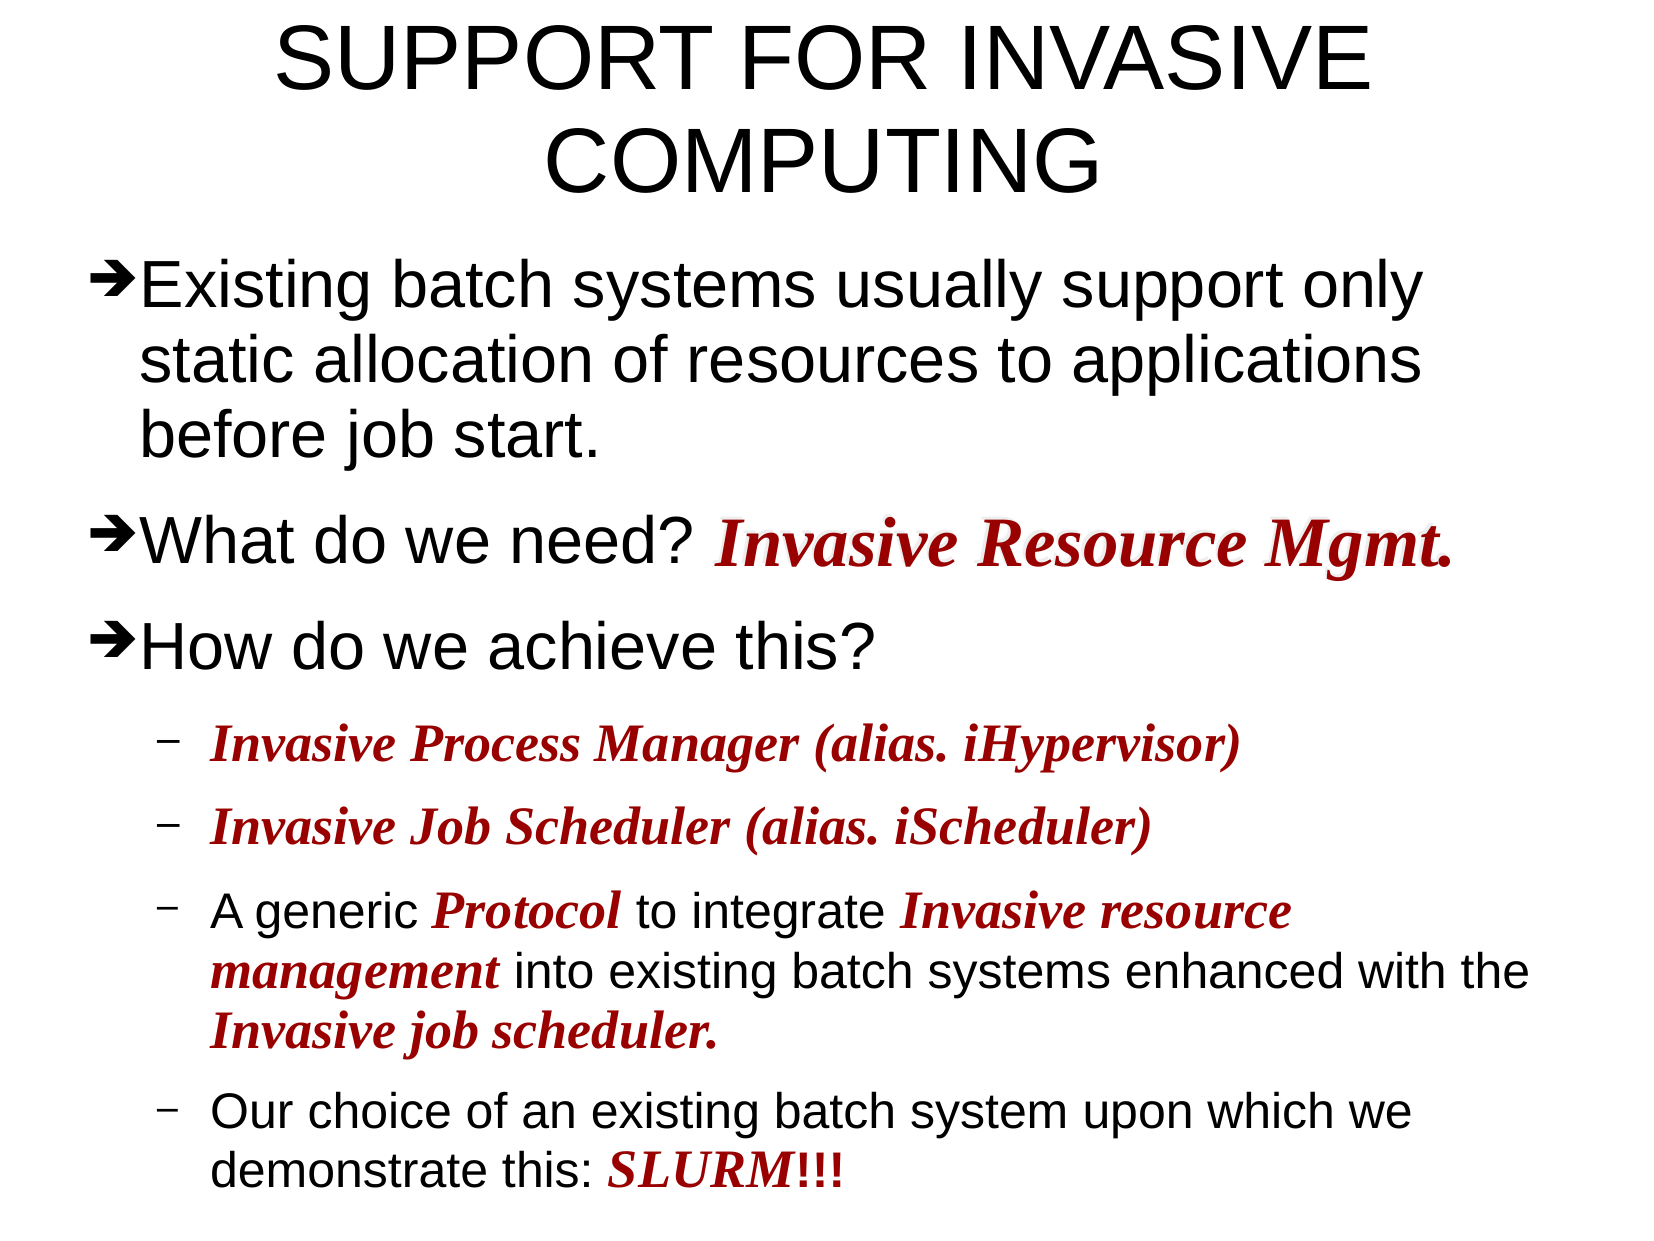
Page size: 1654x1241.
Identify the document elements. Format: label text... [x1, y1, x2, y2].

title SUPPORT FOR INVASIVE COMPUTING [80, 5, 1569, 213]
text_box Invasive Resource Mgmt. [701, 496, 1494, 599]
list Existing batch systems usually support only static allocation of resources to applications before job start. What do we need? Invasive Resource Mgmt. How do we achieve this? Invasive Process Manager (alias. iHypervisor) Invasive Job Scheduler (alias. iScheduler) A generic Protocol to integrate Invasive resource management into existing batch systems enhanced with the Invasive job scheduler. Our choice of an existing batch system upon which we demonstrate this: SLURM!!! [68, 247, 1557, 1241]
